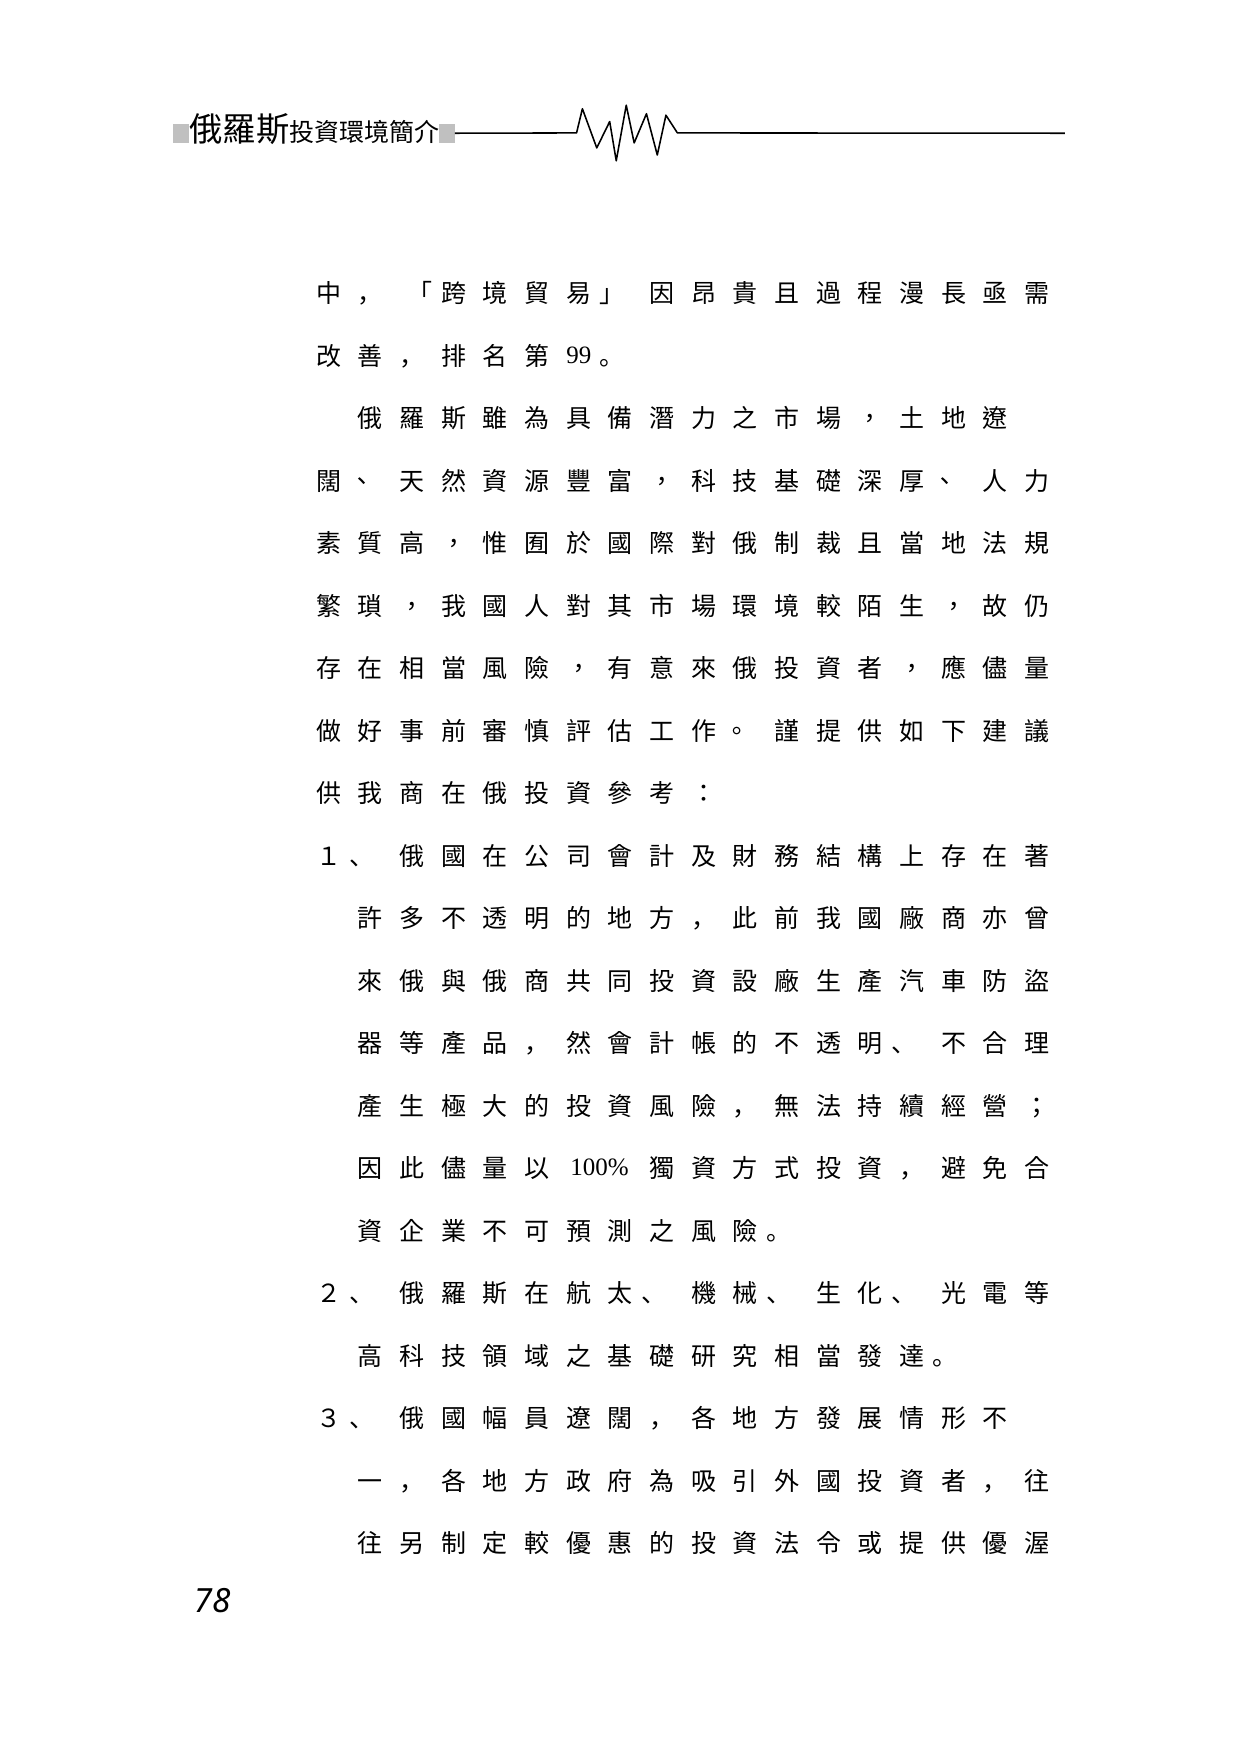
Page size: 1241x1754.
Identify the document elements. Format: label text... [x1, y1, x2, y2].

text 俄羅斯雖為具備潛力之市場，土地遼闊、天然資源豐富，科技基礎深厚、人力素質高，惟囿於國際對俄制裁且當地法規繁瑣，我國人對其市場環境較陌生，故仍存在相當風險，有意來俄投資者，應儘量做好事前審慎評估工作。謹提供如下建議供我商在俄投資參考： [281, 375, 1058, 813]
text １、俄國在公司會計及財務結構上存在著許多不透明的地方，此前我國廠商亦曾來俄與俄商共同投資設廠生產汽車防盜器等產品，然會計帳的不透明、不合理產生極大的投資風險，無法持續經營；因此儘量以100%獨資方式投資，避免合資企業不可預測之風險。 [281, 813, 1058, 1250]
text 中，「跨境貿易」因昂貴且過程漫長亟需改善，排名第99。 [281, 250, 1058, 375]
text ３、俄國幅員遼闊，各地方發展情形不一，各地方政府為吸引外國投資者，往往另制定較優惠的投資法令或提供優渥 [281, 1375, 1058, 1563]
text ２、俄羅斯在航太、機械、生化、光電等高科技領域之基礎研究相當發達。 [281, 1250, 1058, 1375]
